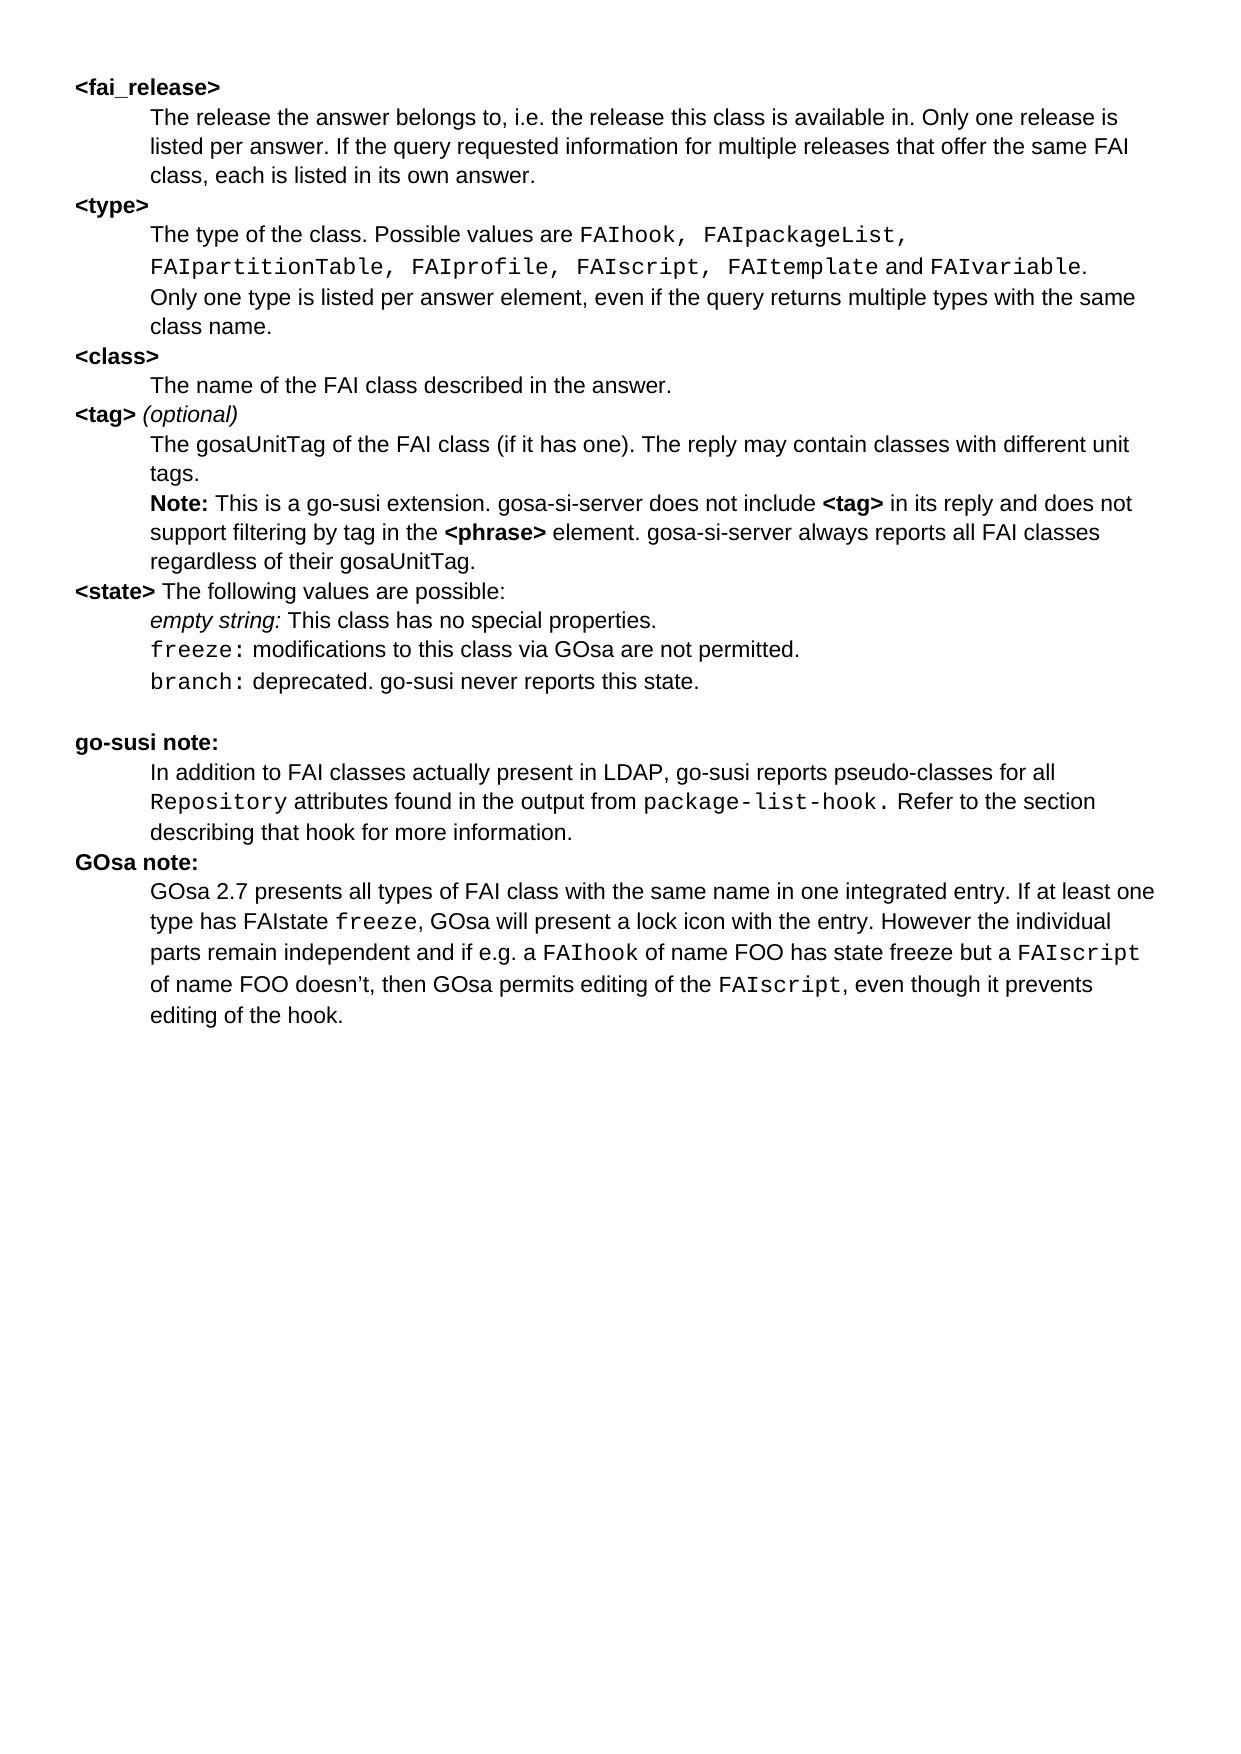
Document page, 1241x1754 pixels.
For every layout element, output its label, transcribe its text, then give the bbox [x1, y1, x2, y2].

text go-susi note: [75, 730, 1165, 756]
text The gosaUnitTag of the FAI class (if it has one). The reply may contain classes with different unit tags. [150, 432, 1165, 487]
text empty string: This class has no special properties. [150, 608, 1165, 633]
text <class> [75, 343, 1165, 369]
text freeze: modifications to this class via GOsa are not permitted. [150, 637, 1165, 665]
text Note: This is a go-susi extension. gosa-si-server does not include <tag> in its reply and does not support filtering by tag in the <phrase> element. gosa-si-server always reports all FAI classes regardless of their gosaUnitTag. [150, 490, 1165, 575]
text The type of the class. Possible values are FAIhook, FAIpackageList, FAIpartitionTable, FAIprofile, FAIscript, FAItemplate and FAIvariable. Only one type is listed per answer element, even if the query returns multiple types with the same class name. [150, 222, 1165, 340]
text <state> The following values are possible: [75, 578, 1165, 604]
text branch: deprecated. go-susi never reports this state. [150, 669, 1165, 696]
text GOsa 2.7 presents all types of FAI class with the same name in one integrated entry. If at least one type has FAIstate freeze, GOsa will present a lock icon with the entry. However the individual parts remain independent and if e.g. a FAIhook of name FOO has state freeze but a FAIscript of name FOO doesn’t, then GOsa permits editing of the FAIscript, even though it prevents editing of the hook. [150, 879, 1165, 1028]
text <fai_release> [75, 75, 1165, 101]
text <tag> (optional) [75, 402, 1165, 428]
text <type> [75, 192, 1165, 218]
text The name of the FAI class described in the answer. [150, 373, 1165, 398]
text In addition to FAI classes actually present in LDAP, go-susi reports pseudo-classes for all Repository attributes found in the output from package-list-hook. Refer to the section describing that hook for more information. [150, 759, 1165, 846]
text GOsa note: [75, 849, 1165, 875]
text The release the answer belongs to, i.e. the release this class is available in. Only one release is listed per answer. If the query requested information for multiple releases that offer the same FAI class, each is listed in its own answer. [150, 104, 1165, 189]
